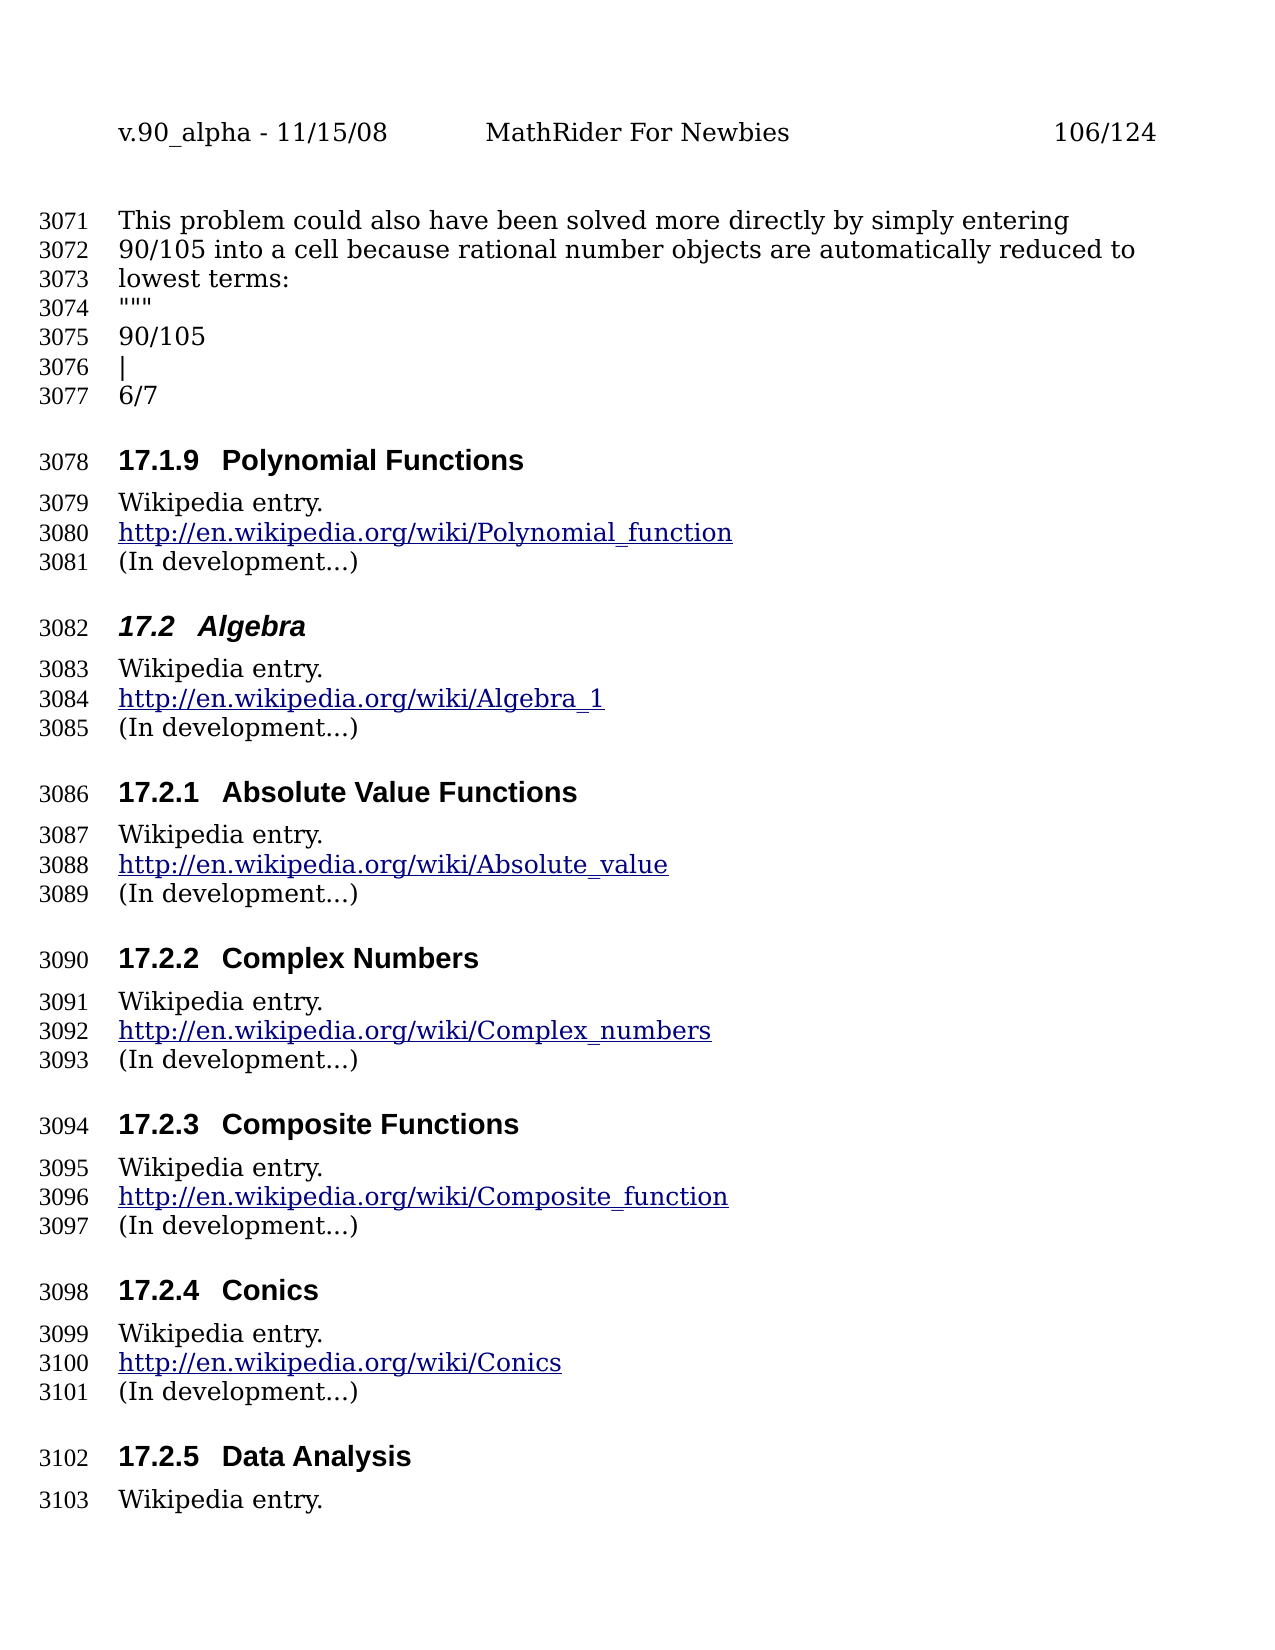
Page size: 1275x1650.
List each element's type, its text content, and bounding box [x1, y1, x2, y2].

text http://en.wikipedia.org/wiki/Absolute_value [118, 850, 1157, 879]
text (In development...) [118, 547, 1157, 576]
subtitle Absolute Value Functions [118, 775, 1157, 809]
text Wikipedia entry. [118, 1153, 1157, 1182]
text http://en.wikipedia.org/wiki/Composite_function [118, 1182, 1157, 1211]
text """ [118, 293, 1157, 323]
text 6/7 [118, 381, 1157, 410]
text This problem could also have been solved more directly by simply entering 90/105 into a cell because rational number objects are automatically reduced to lowest terms: [118, 206, 1157, 293]
subtitle Conics [118, 1273, 1157, 1307]
text Wikipedia entry. [118, 987, 1157, 1016]
text http://en.wikipedia.org/wiki/Algebra_1 [118, 684, 1157, 713]
text http://en.wikipedia.org/wiki/Conics [118, 1348, 1157, 1377]
text (In development...) [118, 1045, 1157, 1074]
text Wikipedia entry. [118, 489, 1157, 518]
text Wikipedia entry. [118, 1319, 1157, 1348]
text Wikipedia entry. [118, 655, 1157, 684]
text | [118, 352, 1157, 381]
text (In development...) [118, 713, 1157, 742]
text 90/105 [118, 323, 1157, 352]
text http://en.wikipedia.org/wiki/Polynomial_function [118, 518, 1157, 547]
text http://en.wikipedia.org/wiki/Complex_numbers [118, 1016, 1157, 1045]
text (In development...) [118, 879, 1157, 908]
subtitle Polynomial Functions [118, 443, 1157, 477]
subtitle Data Analysis [118, 1439, 1157, 1473]
text Wikipedia entry. [118, 1485, 1157, 1514]
text (In development...) [118, 1211, 1157, 1240]
subtitle Composite Functions [118, 1107, 1157, 1141]
subtitle Complex Numbers [118, 941, 1157, 975]
subtitle Algebra [118, 609, 1157, 643]
text (In development...) [118, 1377, 1157, 1406]
text Wikipedia entry. [118, 821, 1157, 850]
